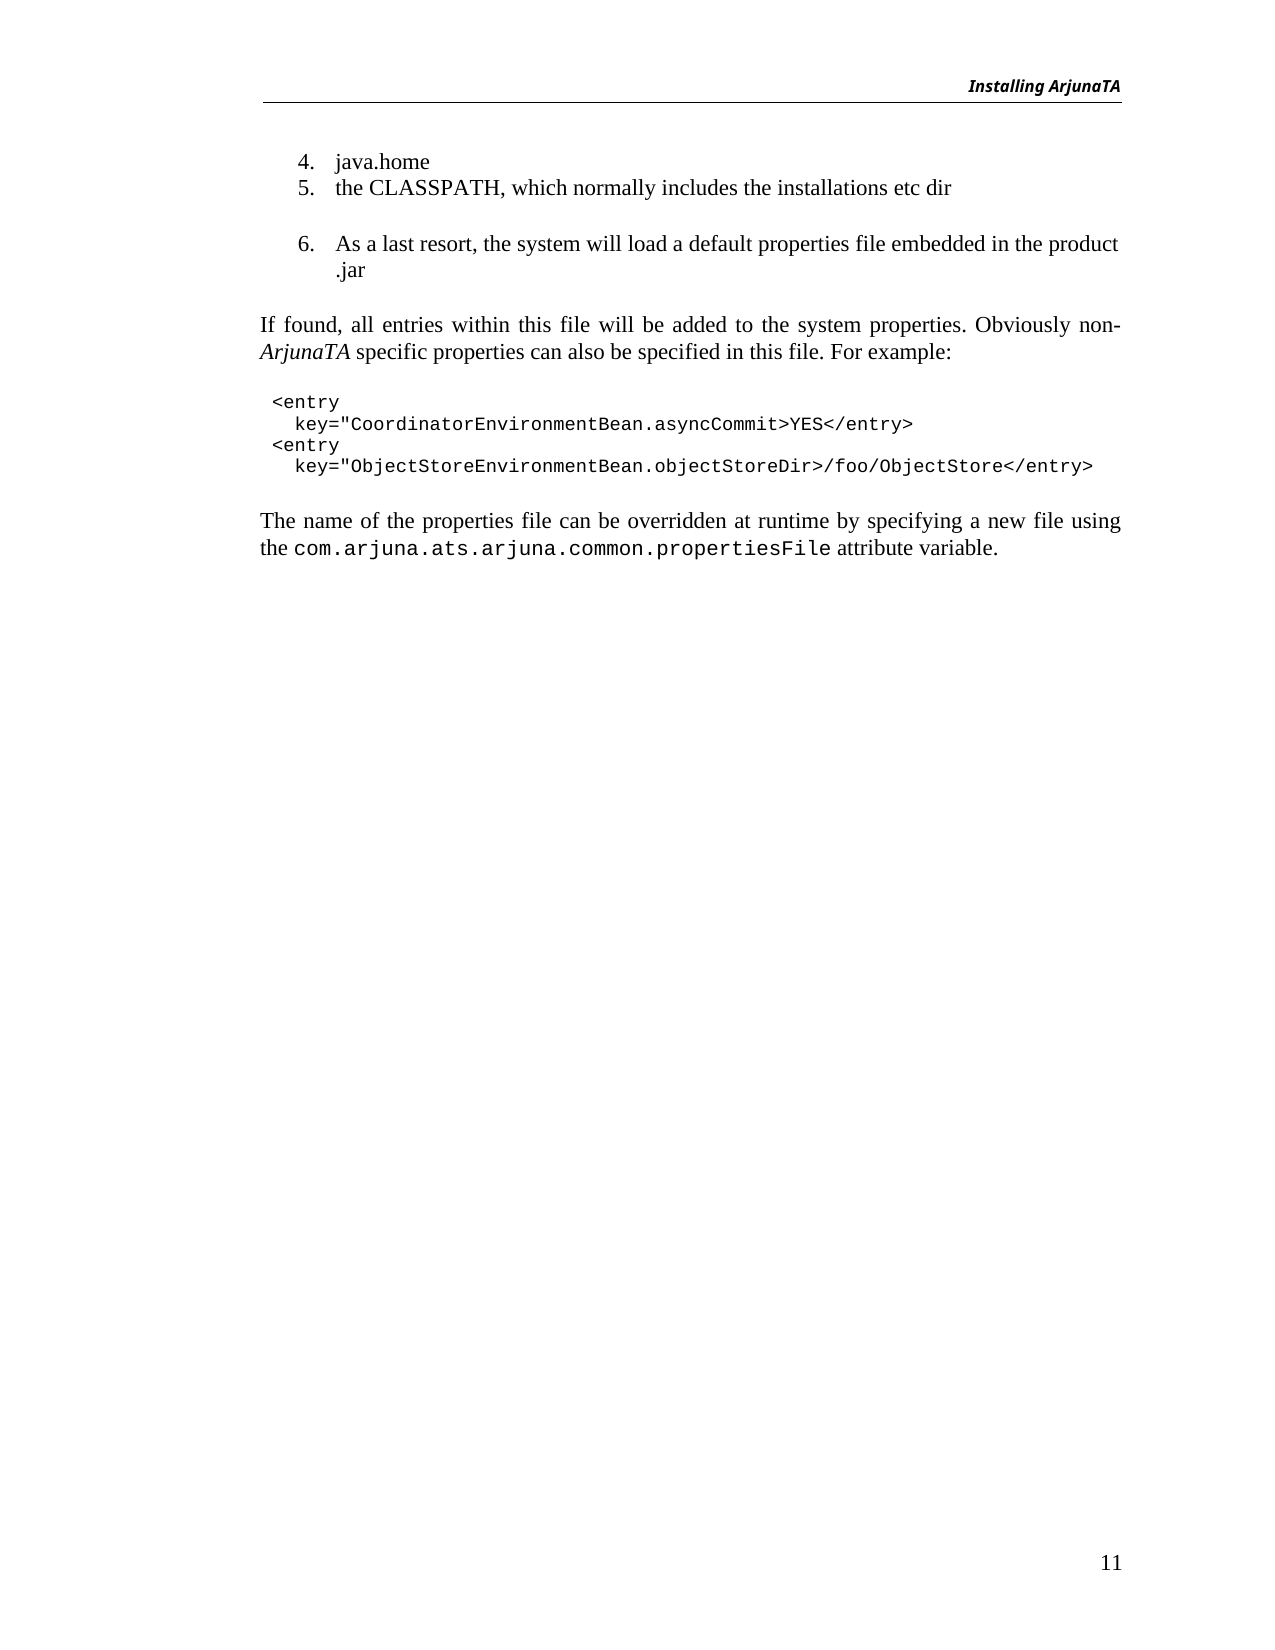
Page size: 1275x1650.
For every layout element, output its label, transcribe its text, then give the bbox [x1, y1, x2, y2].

text <entry key="CoordinatorEnvironmentBean.asyncCommit>YES</entry> <entry key="ObjectStoreEnvironmentBean.objectStoreDir>/foo/ObjectStore</entry> [272, 393, 1122, 478]
text If found, all entries within this file will be added to the system properties. Obviously non-ArjunaTA specific properties can also be specified in this file. For example: [260, 311, 1122, 364]
list java.home [298, 148, 1122, 174]
list the CLASSPATH, which normally includes the installations etc dir [298, 174, 1122, 200]
text The name of the properties file can be overridden at runtime by specifying a new file using the com.arjuna.ats.arjuna.common.propertiesFile attribute variable. [260, 507, 1122, 561]
list As a last resort, the system will load a default properties file embedded in the product .jar [298, 229, 1122, 282]
